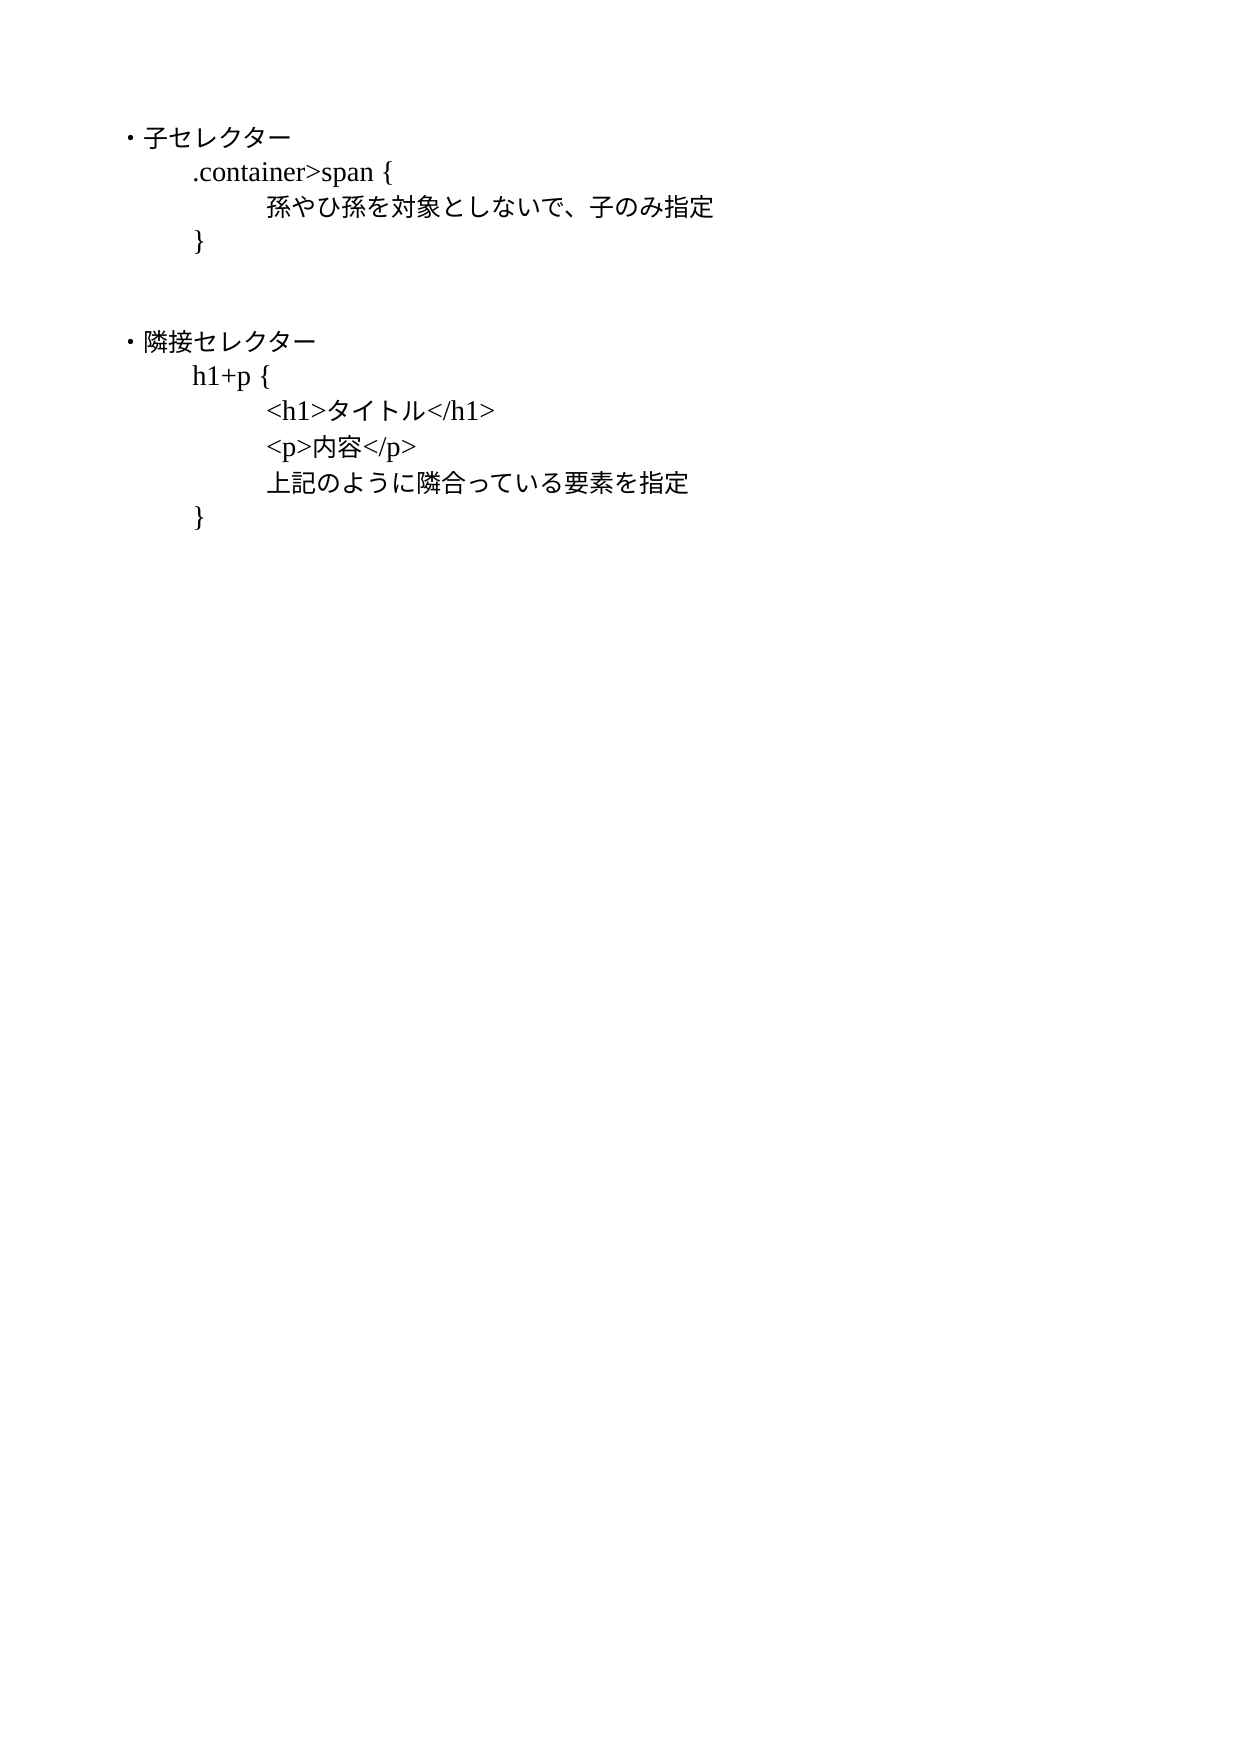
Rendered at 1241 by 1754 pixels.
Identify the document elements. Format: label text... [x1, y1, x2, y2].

text } [118, 500, 1122, 533]
text 上記のように隣合っている要素を指定 [118, 464, 1122, 500]
text <h1>タイトル</h1> [118, 391, 1122, 428]
text 孫やひ孫を対象としないで、子のみ指定 [118, 187, 1122, 223]
text ・子セレクター [118, 118, 1122, 154]
text } [118, 223, 1122, 256]
text <p>内容</p> [118, 428, 1122, 464]
text ・隣接セレクター [118, 322, 1122, 358]
text h1+p { [118, 358, 1122, 391]
text .container>span { [118, 154, 1122, 187]
